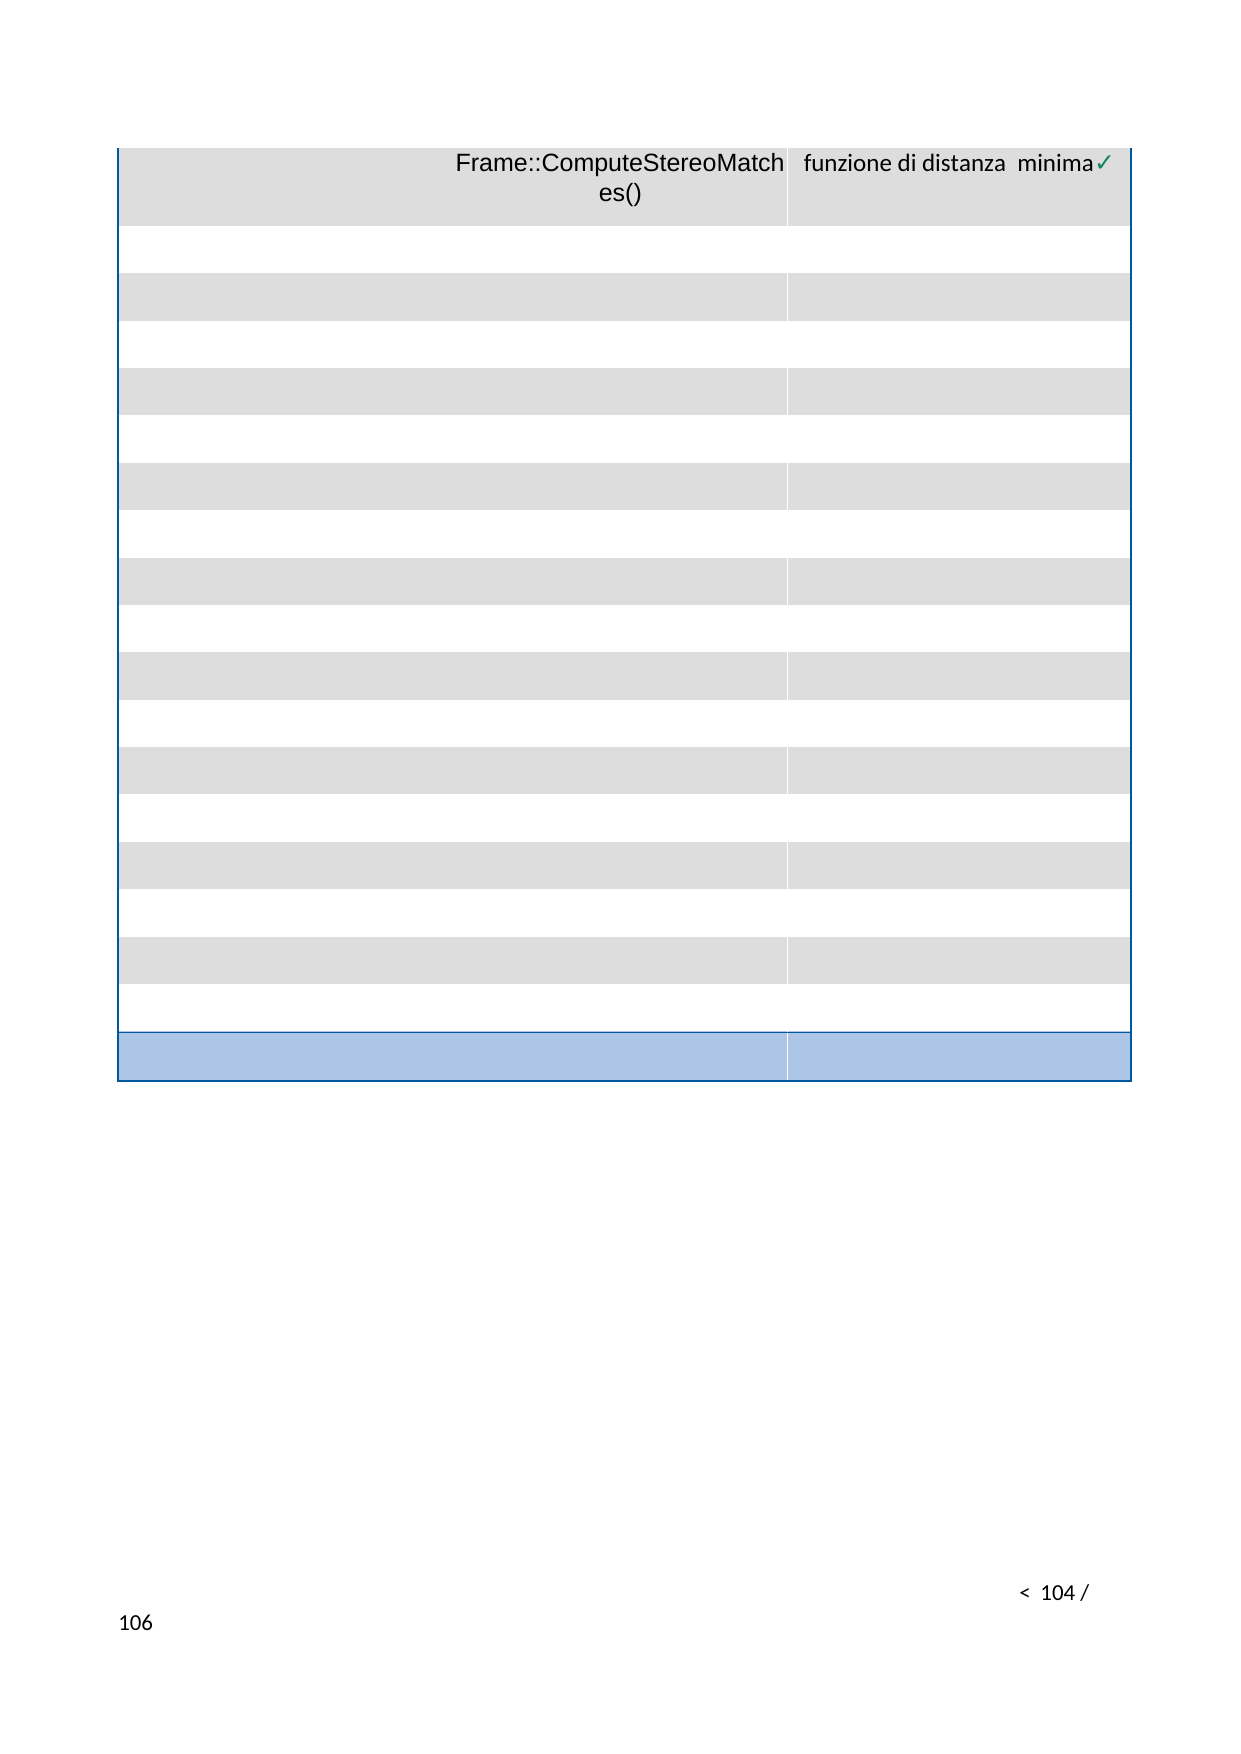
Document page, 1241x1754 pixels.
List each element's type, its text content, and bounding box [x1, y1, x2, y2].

table_cell [119, 605, 453, 652]
table_cell [788, 510, 1130, 557]
table_cell [788, 747, 1130, 794]
table_cell [453, 795, 787, 842]
table_cell [788, 652, 1130, 700]
table_cell [453, 510, 787, 557]
table_cell [119, 148, 453, 226]
table_cell [119, 226, 453, 273]
table_cell [453, 273, 787, 321]
table_cell [119, 795, 453, 842]
table_cell [119, 889, 453, 937]
table_cell funzione di distanza minima✓ [788, 148, 1130, 226]
table_cell [453, 558, 787, 605]
table_cell [453, 747, 787, 794]
table_cell [788, 321, 1130, 368]
table_cell [119, 558, 453, 605]
table_cell [119, 321, 453, 368]
table_cell [788, 226, 1130, 273]
table_cell [119, 842, 453, 889]
table_cell [788, 889, 1130, 937]
table_cell [453, 1033, 787, 1080]
table_cell [788, 842, 1130, 889]
table_cell [788, 273, 1130, 321]
table_cell [788, 937, 1130, 984]
table_cell [453, 652, 787, 700]
table_cell [453, 368, 787, 415]
table_cell [788, 795, 1130, 842]
table_cell [453, 842, 787, 889]
table_cell [453, 463, 787, 510]
table_cell [453, 415, 787, 463]
table_cell [453, 984, 787, 1031]
table_cell [119, 652, 453, 700]
table_cell [119, 463, 453, 510]
table_cell [119, 510, 453, 557]
table_cell [788, 984, 1130, 1031]
table_cell [119, 368, 453, 415]
table_cell [119, 273, 453, 321]
table_cell Frame::ComputeStereoMatches() [453, 148, 787, 226]
table_cell [788, 368, 1130, 415]
table_cell [119, 984, 453, 1031]
table_cell [788, 463, 1130, 510]
table_cell [453, 889, 787, 937]
table_cell [453, 605, 787, 652]
table_cell [453, 321, 787, 368]
table_cell [453, 937, 787, 984]
table_cell [453, 226, 787, 273]
table_cell [788, 415, 1130, 463]
table_cell [119, 747, 453, 794]
table_cell [453, 700, 787, 747]
table_cell [119, 937, 453, 984]
table_cell [119, 1033, 453, 1080]
table_cell [788, 558, 1130, 605]
table_cell [119, 700, 453, 747]
table_cell [119, 415, 453, 463]
table_cell [788, 1033, 1130, 1080]
table_cell [788, 605, 1130, 652]
table_cell [788, 700, 1130, 747]
